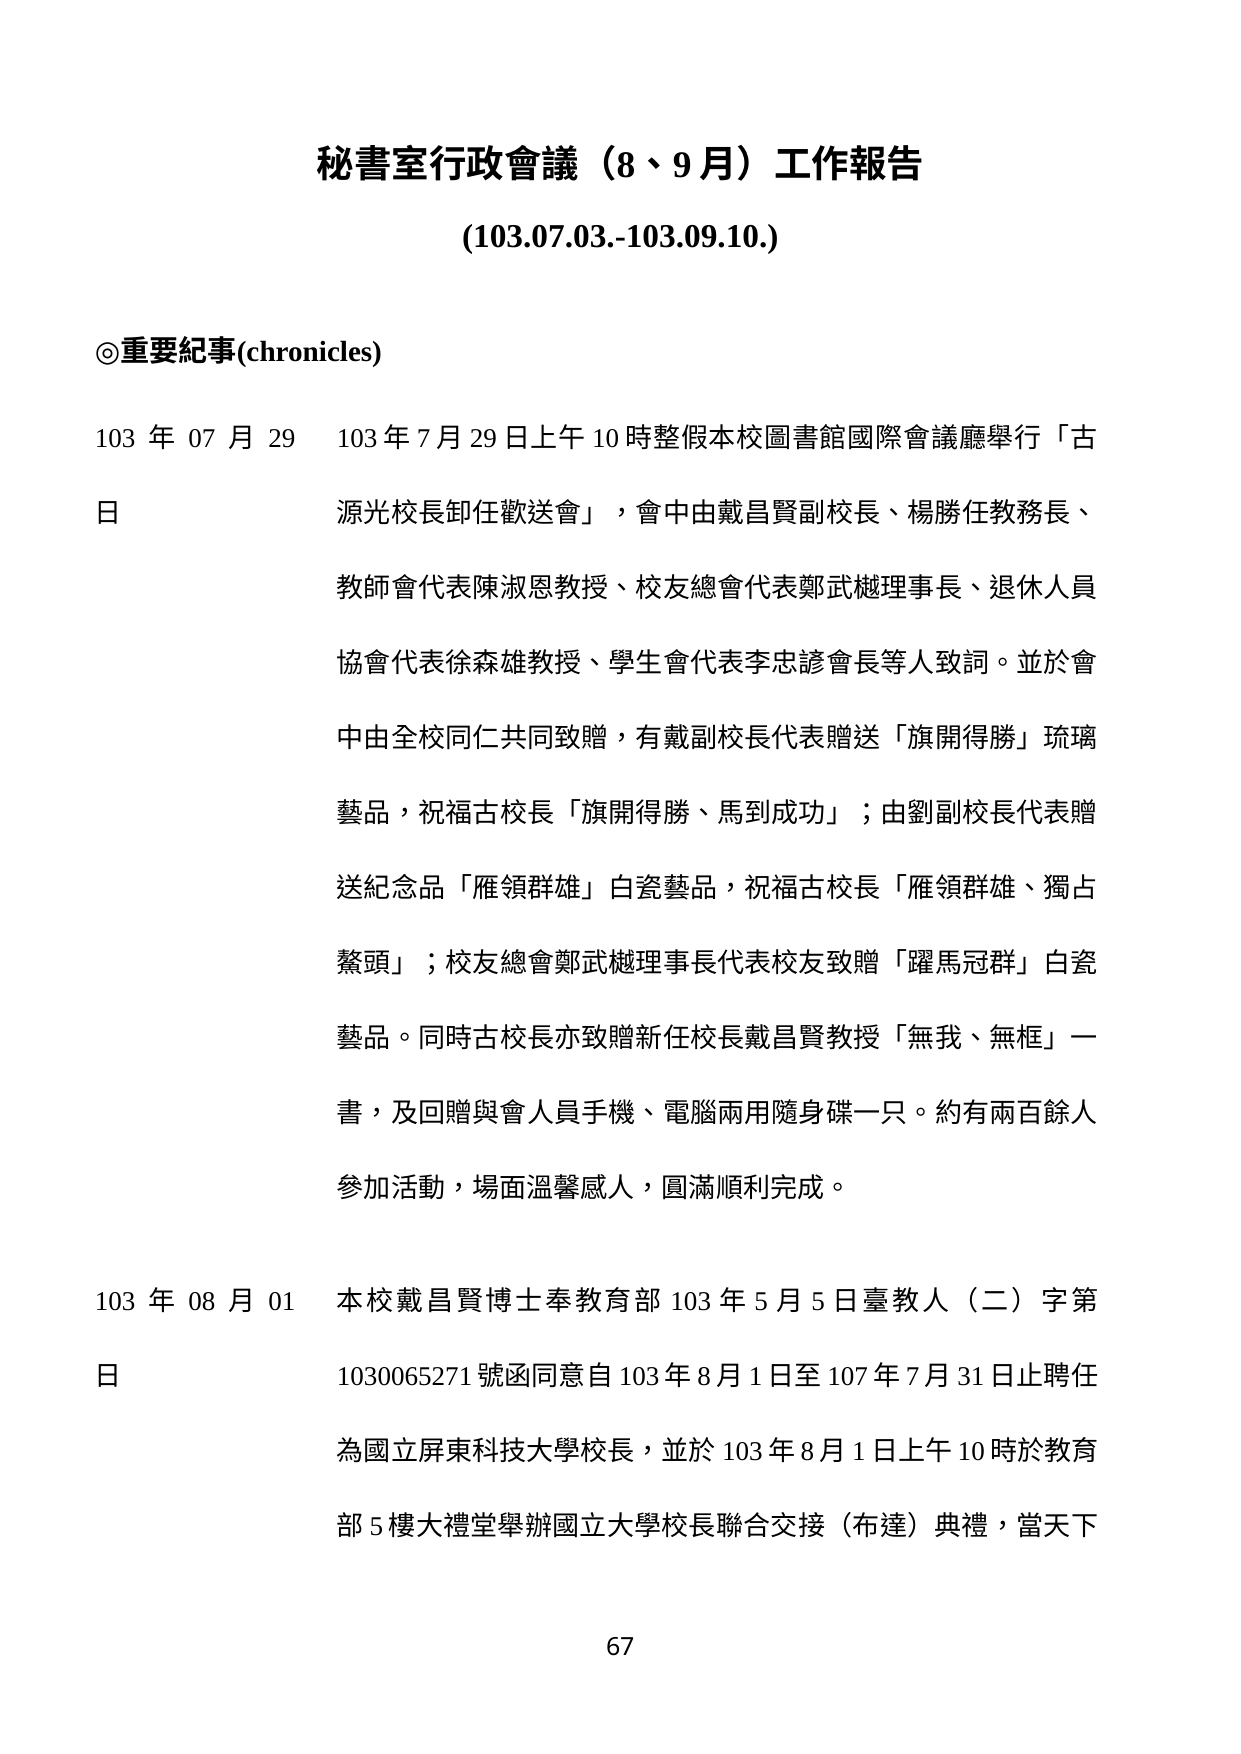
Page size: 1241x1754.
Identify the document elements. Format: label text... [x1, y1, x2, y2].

table_header 103年07月29日 [92, 398, 298, 1261]
table_header [298, 398, 334, 1261]
text (103.07.03.-103.09.10.) [94, 198, 1146, 273]
table_cell 103年08月01日 [92, 1261, 298, 1561]
table_cell 本校戴昌賢博士奉教育部103年5月5日臺教人（二）字第1030065271號函同意自103年8月1日至107年7月31日止聘任為國立屏東科技大學校長，並於103年8月1日上午10時於教育部5樓大禮堂舉辦國立大學校長聯合交接（布達）典禮，當天下 [334, 1261, 1102, 1561]
table_cell [298, 1261, 334, 1561]
text ◎重要紀事(chronicles) [94, 311, 1146, 386]
text 秘書室行政會議（8、9月）工作報告 [94, 123, 1146, 198]
table_header 103年7月29日上午10時整假本校圖書館國際會議廳舉行「古源光校長卸任歡送會」，會中由戴昌賢副校長、楊勝任教務長、教師會代表陳淑恩教授、校友總會代表鄭武樾理事長、退休人員協會代表徐森雄教授、學生會代表李忠諺會長等人致詞。並於會中由全校同仁共同致贈，有戴副校長代表贈送「旗開得勝」琉璃藝品，祝福古校長「旗開得勝、馬到成功」；由劉副校長代表贈送紀念品「雁領群雄」白瓷藝品，祝福古校長「雁領群雄、獨占鰲頭」；校友總會鄭武樾理事長代表校友致贈「躍馬冠群」白瓷藝品。同時古校長亦致贈新任校長戴昌賢教授「無我、無框」一書，及回贈與會人員手機、電腦兩用隨身碟一只。約有兩百餘人參加活動，場面溫馨感人，圓滿順利完成。 [334, 398, 1102, 1261]
